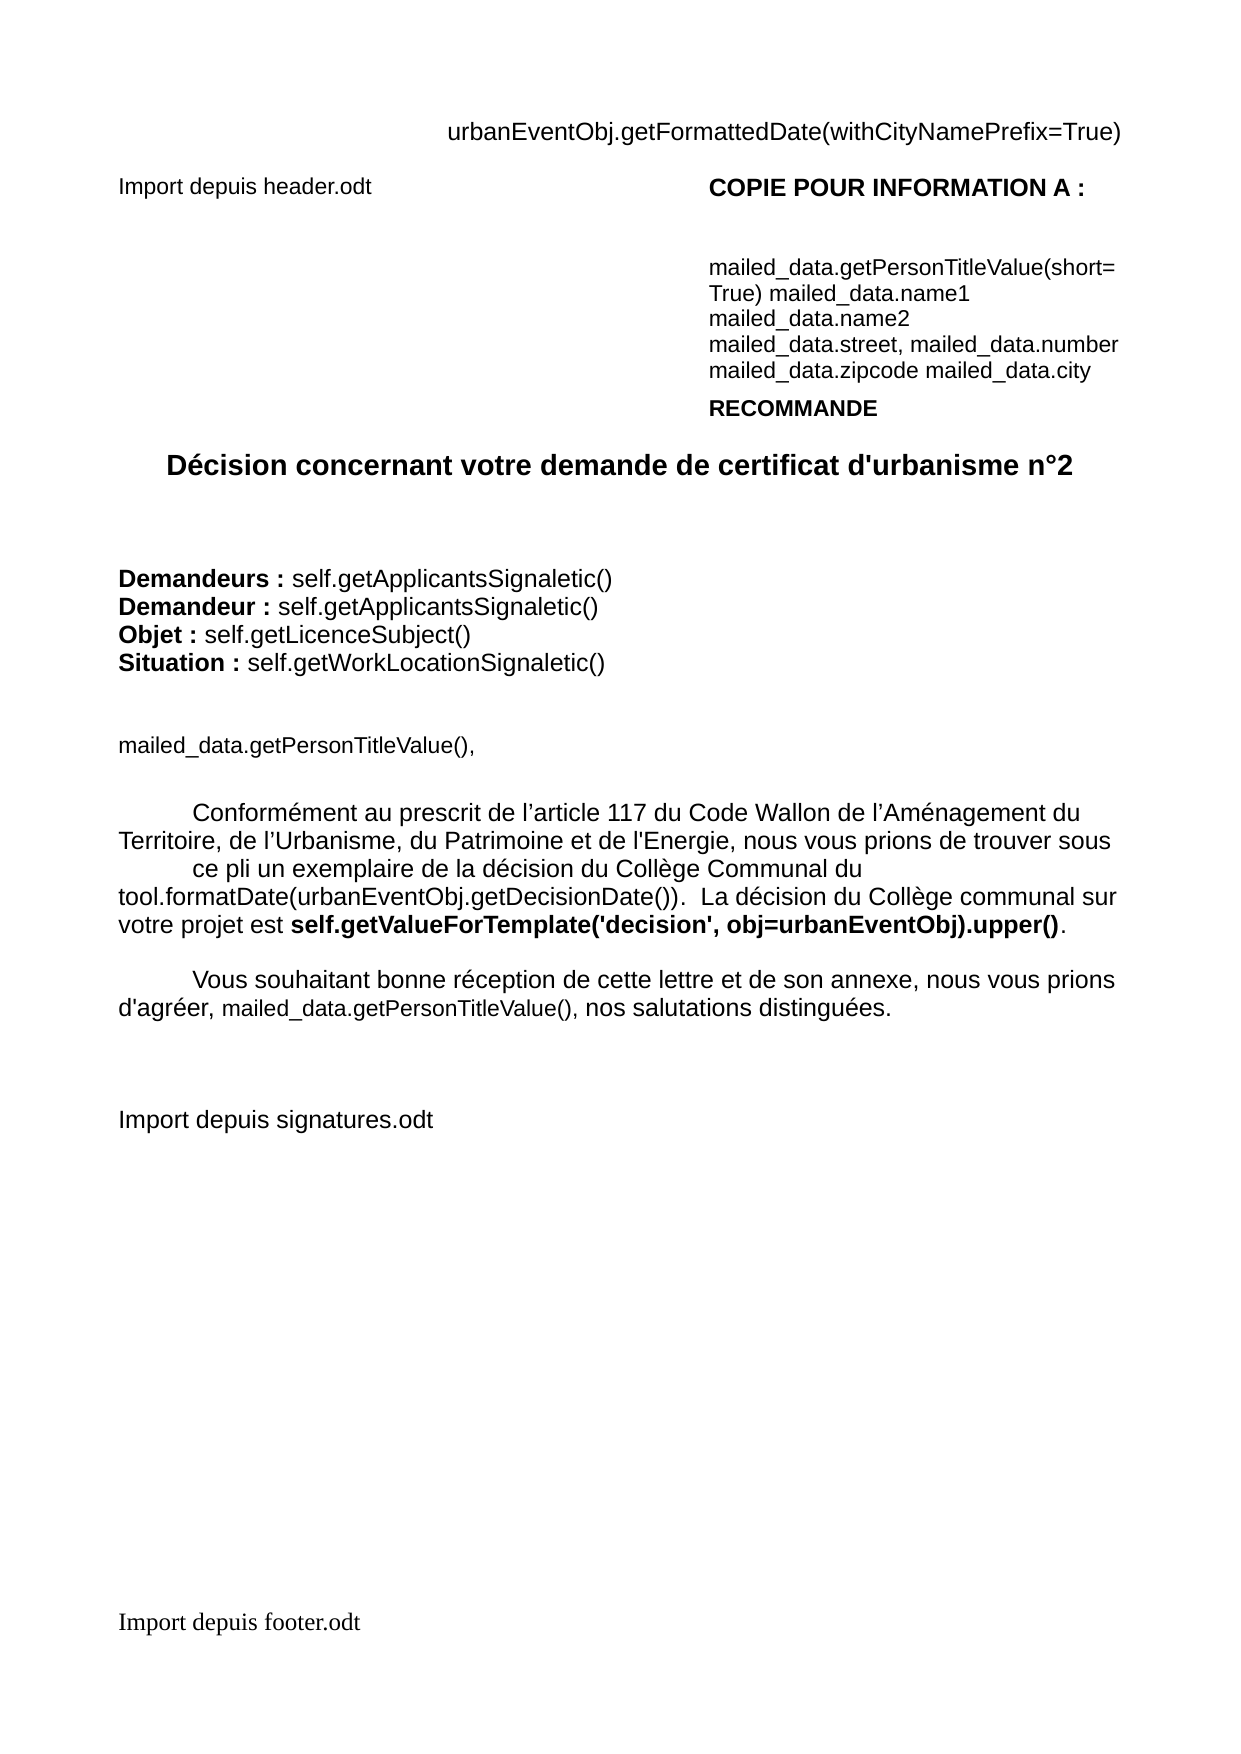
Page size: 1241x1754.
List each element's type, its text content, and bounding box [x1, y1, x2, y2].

text Conformément au prescrit de l’article 117 du Code Wallon de l’Aménagement du Territoire, de l’Urbanisme, du Patrimoine et de l'Energie, nous vous prions de trouver sous ce pli un exemplaire de la décision du Collège Communal du tool.formatDate(urbanEventObj.getDecisionDate()). La décision du Collège communal sur votre projet est self.getValueForTemplate('decision', obj=urbanEventObj).upper(). [118, 799, 1122, 938]
text Situation : self.getWorkLocationSignaletic() [118, 649, 1122, 677]
text Import depuis signatures.odt [118, 1106, 1122, 1134]
table_header Import depuis header.odt [118, 174, 708, 421]
text urbanEventObj.getFormattedDate(withCityNamePrefix=True) [118, 118, 1122, 146]
title Décision concernant votre demande de certificat d'urbanisme n°2 [118, 449, 1122, 482]
text mailed_data.getPersonTitleValue(), [118, 733, 1122, 758]
text Vous souhaitant bonne réception de cette lettre et de son annexe, nous vous prions d'agréer, mailed_data.getPersonTitleValue(), nos salutations distinguées. [118, 966, 1122, 1022]
text Demandeur : self.getApplicantsSignaletic() [118, 593, 1122, 621]
text Demandeurs : self.getApplicantsSignaletic() [118, 565, 1122, 593]
text Objet : self.getLicenceSubject() [118, 621, 1122, 649]
table_header COPIE POUR INFORMATION A : mailed_data.getPersonTitleValue(short=True) mailed_data.name1 mailed_data.name2 mailed_data.street, mailed_data.number mailed_data.zipcode mailed_data.city RECOMMANDE [709, 174, 1123, 421]
